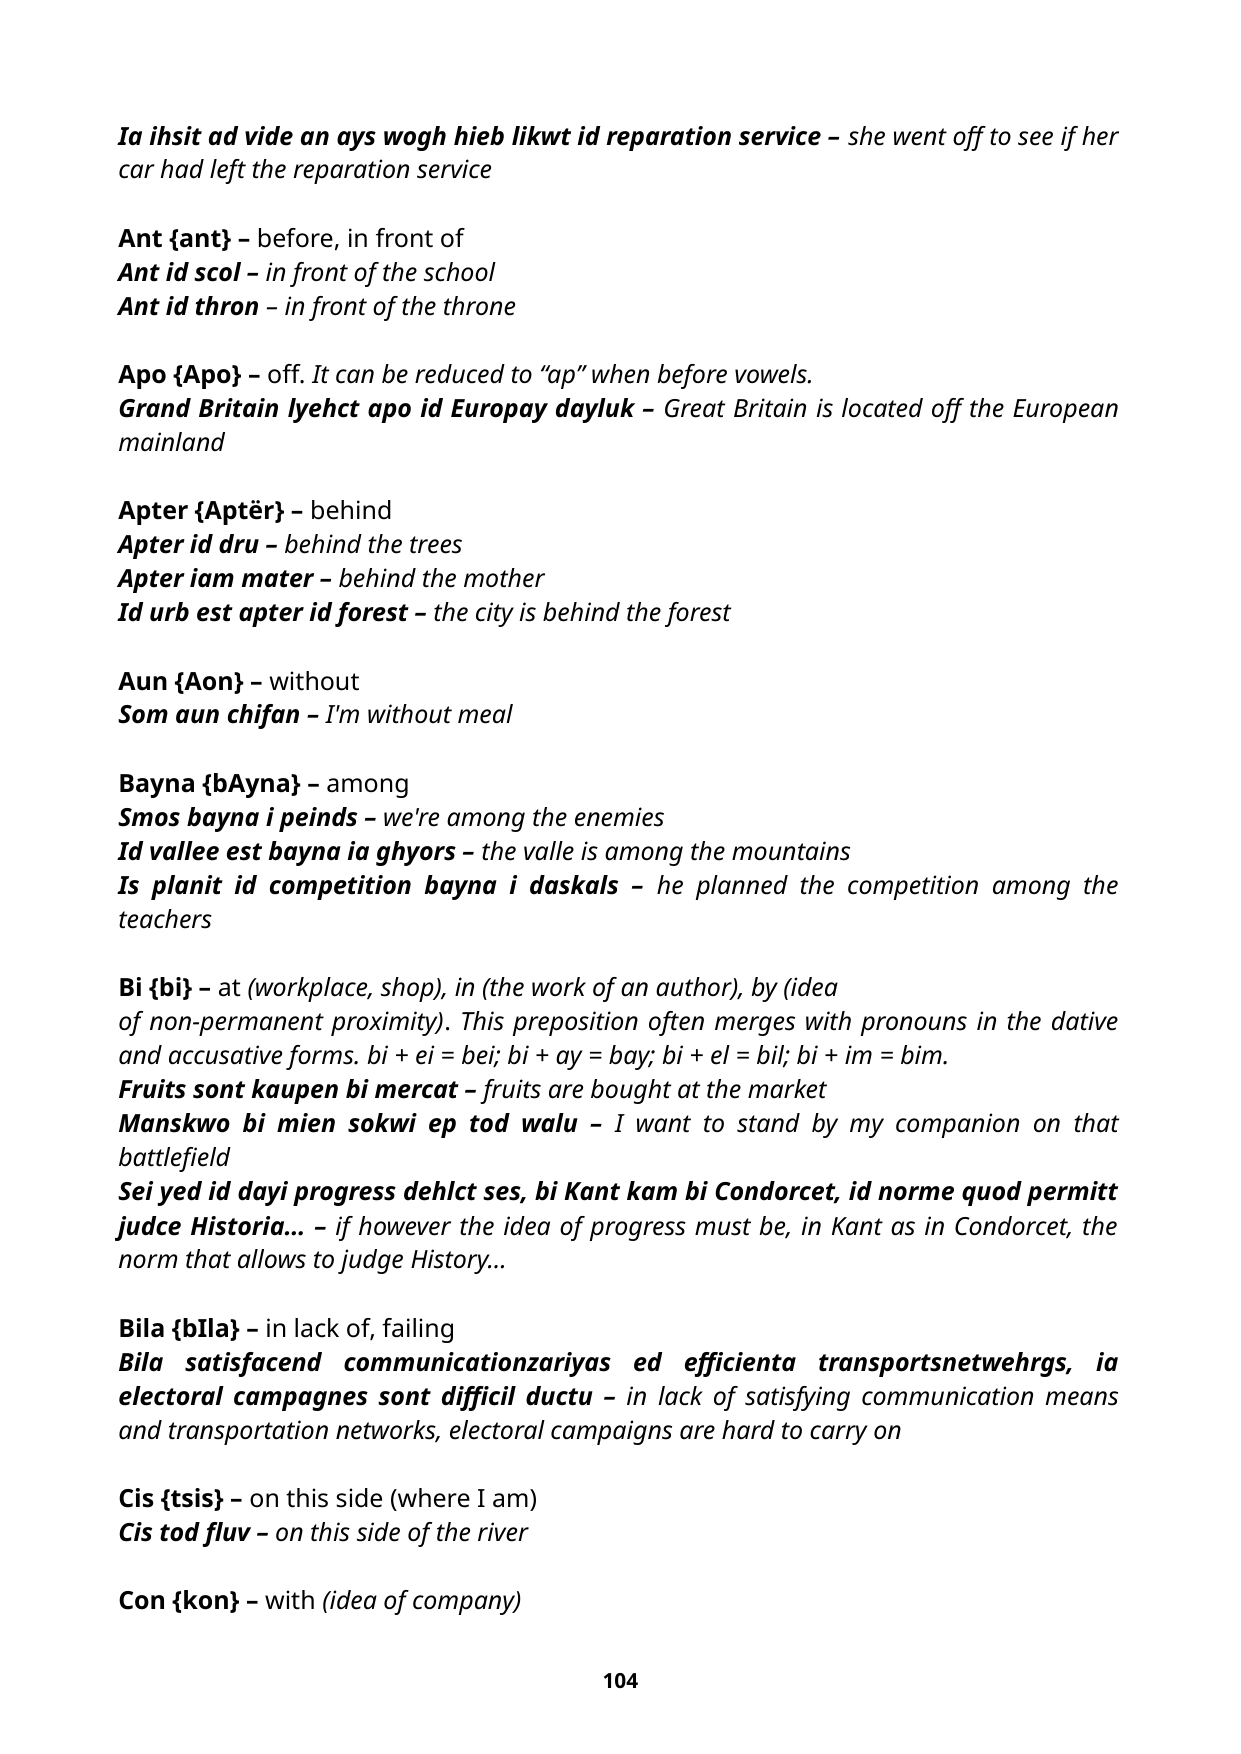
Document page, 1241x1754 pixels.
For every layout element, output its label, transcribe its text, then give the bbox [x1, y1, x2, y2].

text Con {kon} – with (idea of company) [118, 1583, 1122, 1617]
text Aun {Aon} – without [118, 663, 1122, 697]
text Ia ihsit ad vide an ays wogh hieb likwt id reparation service – she went off to see if her car had left the reparation service [118, 118, 1122, 186]
text Sei yed id dayi progress dehlct ses, bi Kant kam bi Condorcet, id norme quod permitt judce Historia… – if however the idea of progress must be, in Kant as in Condorcet, the norm that allows to judge History… [118, 1174, 1122, 1276]
text Ant id scol – in front of the school [118, 254, 1122, 288]
text Cis {tsis} – on this side (where I am) [118, 1481, 1122, 1515]
text Apo {Apo} – off. It can be reduced to “ap” when before vowels. [118, 357, 1122, 391]
text Id vallee est bayna ia ghyors – the valle is among the mountains [118, 833, 1122, 867]
text Bi {bi} – at (workplace, shop), in (the work of an author), by (idea [118, 970, 1122, 1004]
text Bila {bIla} – in lack of, failing [118, 1310, 1122, 1344]
text Ant id thron – in front of the throne [118, 288, 1122, 322]
text Fruits sont kaupen bi mercat – fruits are bought at the market [118, 1072, 1122, 1106]
text Id urb est apter id forest – the city is behind the forest [118, 595, 1122, 629]
text Som aun chifan – I'm without meal [118, 697, 1122, 731]
text Apter iam mater – behind the mother [118, 561, 1122, 595]
text Ant {ant} – before, in front of [118, 220, 1122, 254]
text Bayna {bAyna} – among [118, 765, 1122, 799]
text Cis tod fluv – on this side of the river [118, 1515, 1122, 1549]
text Grand Britain lyehct apo id Europay dayluk – Great Britain is located off the European mainland [118, 391, 1122, 459]
text Smos bayna i peinds – we're among the enemies [118, 799, 1122, 833]
text Bila satisfacend communicationzariyas ed efficienta transportsnetwehrgs, ia electoral campagnes sont difficil ductu – in lack of satisfying communication means and transportation networks, electoral campaigns are hard to carry on [118, 1344, 1122, 1447]
text of non-permanent proximity). This preposition often merges with pronouns in the dative and accusative forms. bi + ei = bei; bi + ay = bay; bi + el = bil; bi + im = bim. [118, 1004, 1122, 1072]
text Apter {Aptër} – behind [118, 493, 1122, 527]
text Is planit id competition bayna i daskals – he planned the competition among the teachers [118, 867, 1122, 936]
text Manskwo bi mien sokwi ep tod walu – I want to stand by my companion on that battlefield [118, 1106, 1122, 1174]
text Apter id dru – behind the trees [118, 527, 1122, 561]
